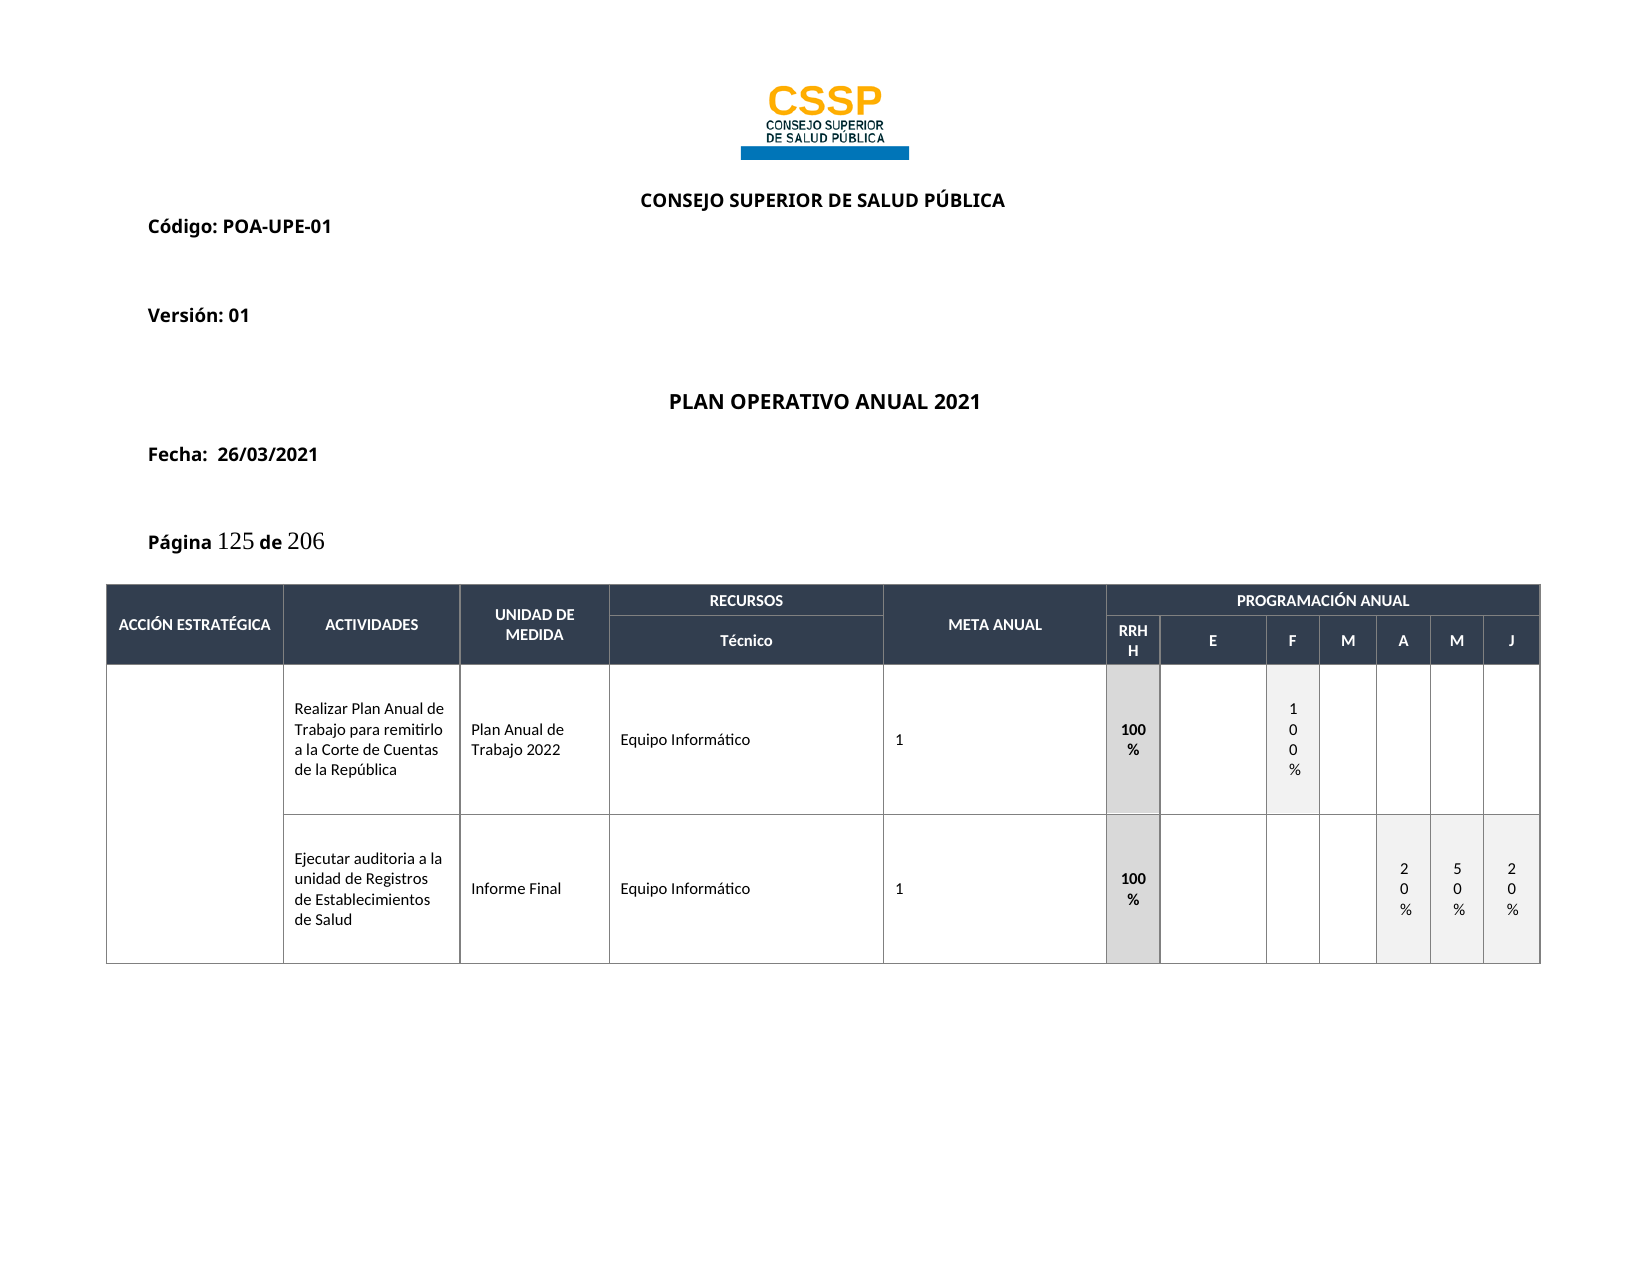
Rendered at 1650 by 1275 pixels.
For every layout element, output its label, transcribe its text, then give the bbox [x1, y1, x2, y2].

table_cell [1161, 665, 1266, 813]
table_cell [1484, 665, 1539, 813]
table_cell [107, 665, 283, 963]
table_cell [1320, 665, 1376, 813]
table_cell [1267, 815, 1319, 963]
table_header RECURSOS [610, 585, 883, 615]
table_cell 100% [1107, 665, 1159, 813]
picture [740, 73, 910, 160]
table_cell F [1267, 616, 1319, 664]
table_cell 100% [1107, 815, 1159, 963]
table_cell 20% [1377, 815, 1430, 963]
table_cell E [1161, 616, 1266, 664]
table_cell Equipo Informático [610, 815, 883, 963]
table_cell Realizar Plan Anual de Trabajo para remitirlo a la Corte de Cuentas de la República [284, 665, 459, 813]
table_header PROGRAMACIÓN ANUAL [1107, 585, 1539, 615]
table_cell Plan Anual de Trabajo 2022 [461, 665, 609, 813]
table_cell 20% [1484, 815, 1539, 963]
table_cell Informe Final [461, 815, 609, 963]
table_cell A [1377, 616, 1430, 664]
table_cell 100% [1267, 665, 1319, 813]
table_header ACTIVIDADES [284, 585, 459, 664]
table_cell Ejecutar auditoria a la unidad de Registros de Establecimientos de Salud [284, 815, 459, 963]
table_cell 50% [1431, 815, 1483, 963]
table_cell 1 [884, 665, 1106, 813]
table_cell [1377, 665, 1430, 813]
table_cell J [1484, 616, 1539, 664]
table_header UNIDAD DE MEDIDA [461, 585, 609, 664]
table_cell Equipo Informático [610, 665, 883, 813]
table_cell [1431, 665, 1483, 813]
table_cell [1161, 815, 1266, 963]
table_header META ANUAL [884, 585, 1106, 664]
table_cell M [1320, 616, 1376, 664]
table_cell 1 [884, 815, 1106, 963]
table_cell Técnico [610, 616, 883, 664]
table_cell [1320, 815, 1376, 963]
table_header ACCIÓN ESTRATÉGICA [107, 585, 283, 664]
table_cell RRHH [1107, 616, 1159, 664]
table_cell M [1431, 616, 1483, 664]
